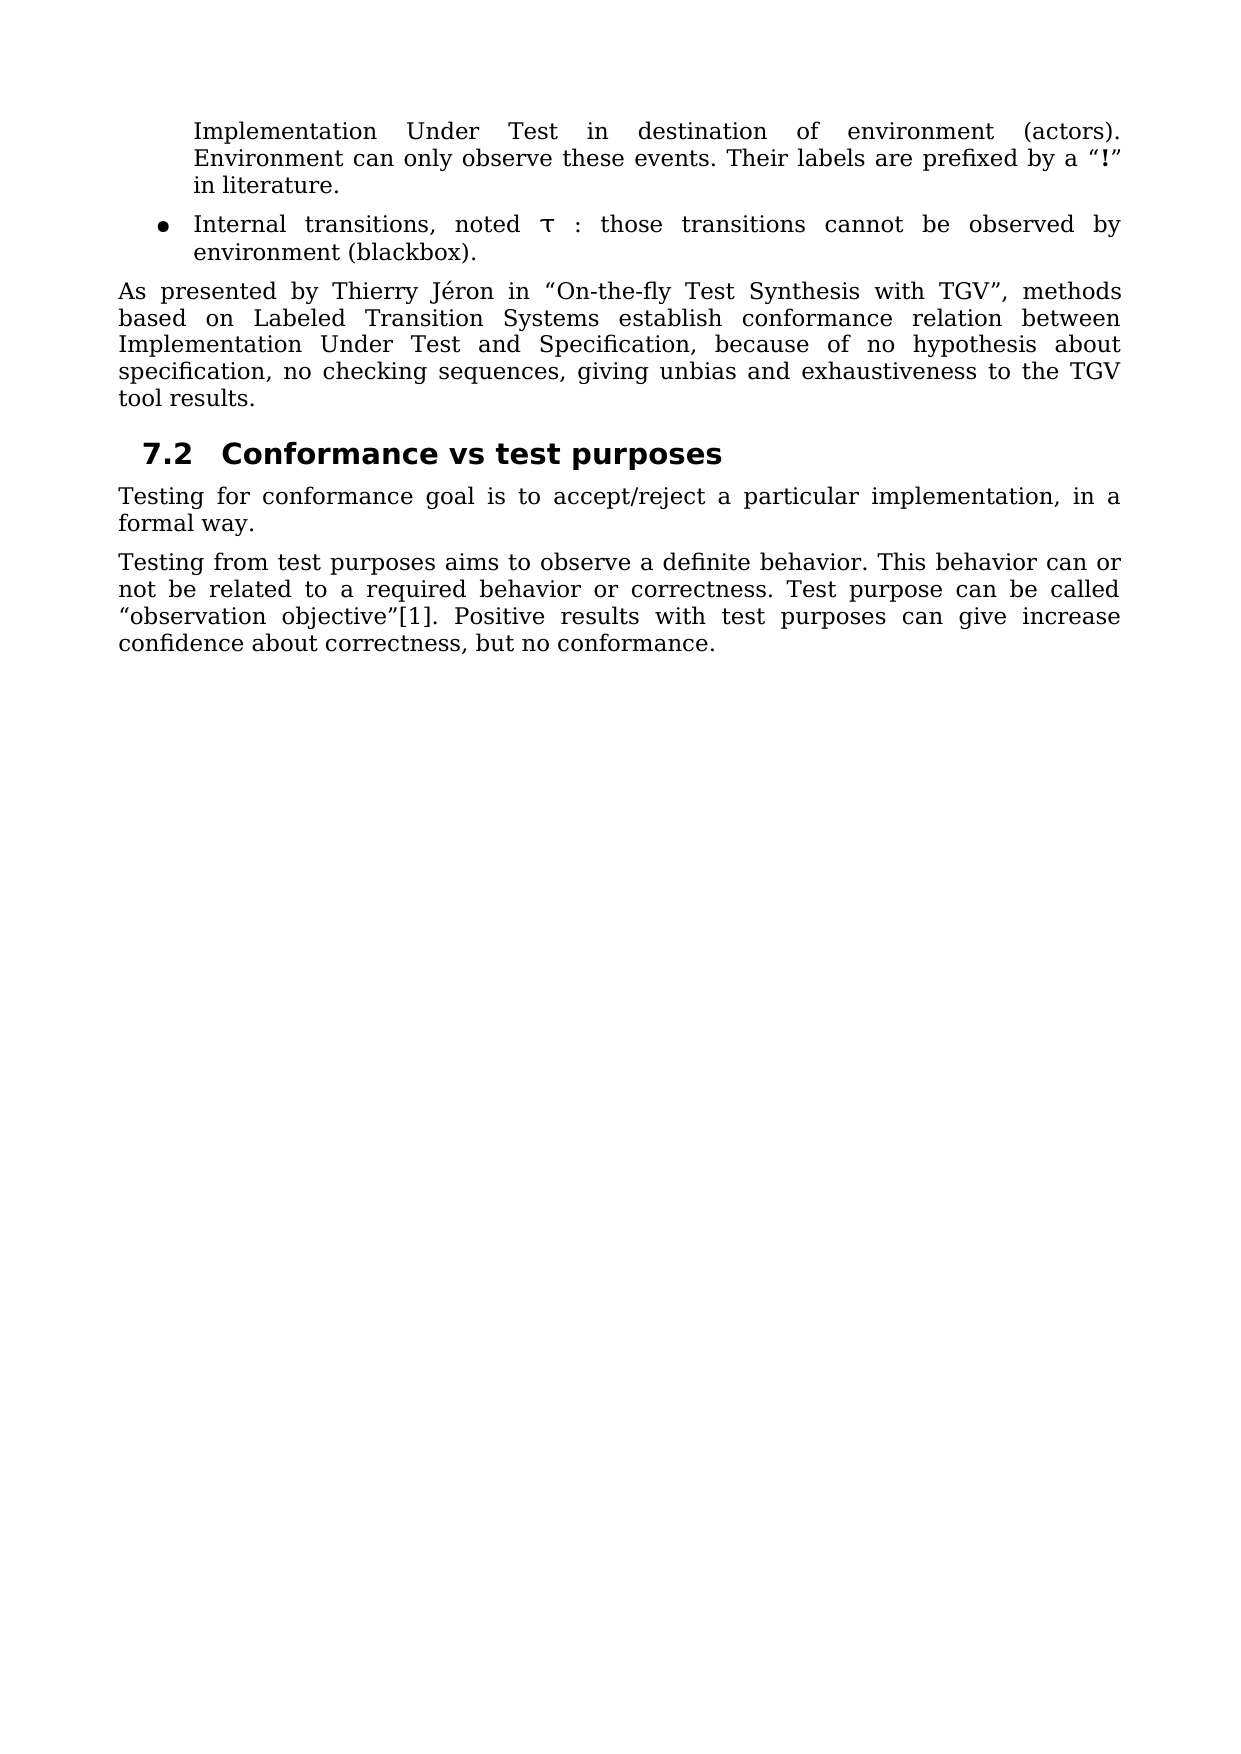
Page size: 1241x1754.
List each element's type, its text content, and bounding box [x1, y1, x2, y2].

list Internal transitions, noted  : those transitions cannot be observed by environment (blackbox). [156, 211, 1122, 265]
text Testing for conformance goal is to accept/reject a particular implementation, in a formal way. [118, 483, 1122, 537]
text As presented by Thierry Jéron in “On-the-fly Test Synthesis with TGV”, methods based on Labeled Transition Systems establish conformance relation between Implementation Under Test and Specification, because of no hypothesis about specification, no checking sequences, giving unbias and exhaustiveness to the TGV tool results. [118, 278, 1122, 412]
text Testing from test purposes aims to observe a definite behavior. This behavior can or not be related to a required behavior or correctness. Test purpose can be called “observation objective”[1]. Positive results with test purposes can give increase confidence about correctness, but no conformance. [118, 549, 1122, 657]
list Implementation Under Test in destination of environment (actors). Environment can only observe these events. Their labels are prefixed by a “!” in literature. [156, 118, 1122, 199]
subtitle Conformance vs test purposes [142, 437, 1122, 471]
